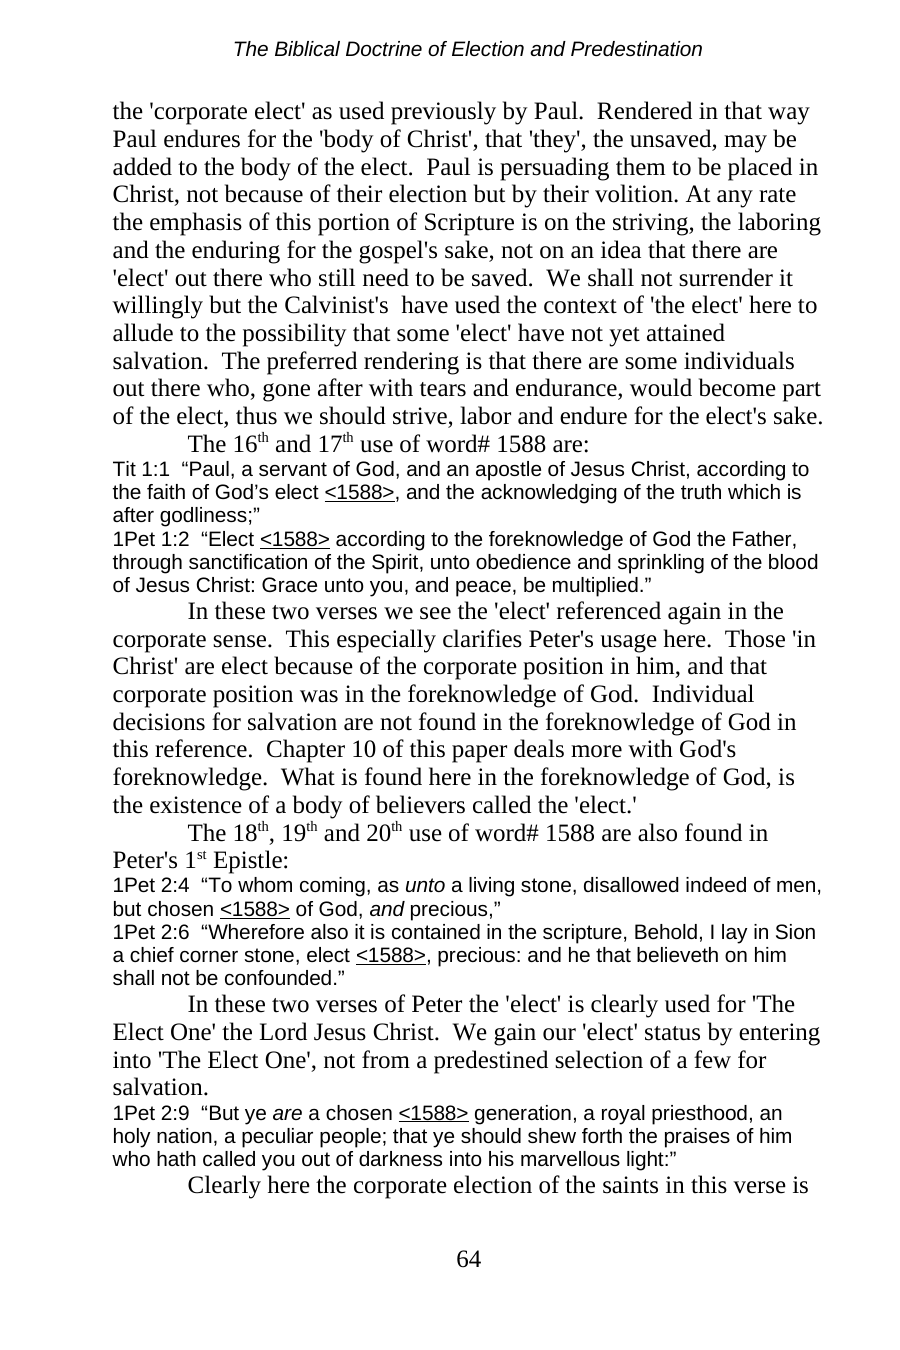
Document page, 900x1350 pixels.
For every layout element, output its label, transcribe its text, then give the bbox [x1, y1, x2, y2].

text 1Pet 2:6 “Wherefore also it is contained in the scripture, Behold, I lay in Sion a chief corner stone, elect <1588>, precious: and he that believeth on him shall not be confounded.” [112, 921, 825, 990]
text In these two verses we see the 'elect' referenced again in the corporate sense. This especially clarifies Peter's usage here. Those 'in Christ' are elect because of the corporate position in him, and that corporate position was in the foreknowledge of God. Individual decisions for salvation are not found in the foreknowledge of God in this reference. Chapter 10 of this paper deals more with God's foreknowledge. What is found here in the foreknowledge of God, is the existence of a body of believers called the 'elect.' [112, 597, 825, 819]
text Clearly here the corporate election of the saints in this verse is [112, 1171, 825, 1198]
text Tit 1:1 “Paul, a servant of God, and an apostle of Jesus Christ, according to the faith of God’s elect <1588>, and the acknowledging of the truth which is after godliness;” [112, 458, 825, 527]
text In these two verses of Peter the 'elect' is clearly used for 'The Elect One' the Lord Jesus Christ. We gain our 'elect' status by entering into 'The Elect One', not from a predestined selection of a few for salvation. [112, 990, 825, 1101]
text The 18th, 19th and 20th use of word# 1588 are also found in Peter's 1st Epistle: [112, 819, 825, 874]
text the 'corporate elect' as used previously by Paul. Rendered in that way Paul endures for the 'body of Christ', that 'they', the unsaved, may be added to the body of the elect. Paul is persuading them to be placed in Christ, not because of their election but by their volition. At any rate the emphasis of this portion of Scripture is on the striving, the laboring and the enduring for the gospel's sake, not on an idea that there are 'elect' out there who still need to be saved. We shall not surrender it willingly but the Calvinist's have used the context of 'the elect' here to allude to the possibility that some 'elect' have not yet attained salvation. The preferred rendering is that there are some individuals out there who, gone after with tears and endurance, would become part of the elect, thus we should strive, labor and endure for the elect's sake. [112, 97, 825, 430]
text 1Pet 2:9 “But ye are a chosen <1588> generation, a royal priesthood, an holy nation, a peculiar people; that ye should shew forth the praises of him who hath called you out of darkness into his marvellous light:” [112, 1101, 825, 1171]
text 1Pet 1:2 “Elect <1588> according to the foreknowledge of God the Father, through sanctification of the Spirit, unto obedience and sprinkling of the blood of Jesus Christ: Grace unto you, and peace, be multiplied.” [112, 527, 825, 597]
text 1Pet 2:4 “To whom coming, as unto a living stone, disallowed indeed of men, but chosen <1588> of God, and precious,” [112, 874, 825, 921]
text The 16th and 17th use of word# 1588 are: [112, 430, 825, 458]
